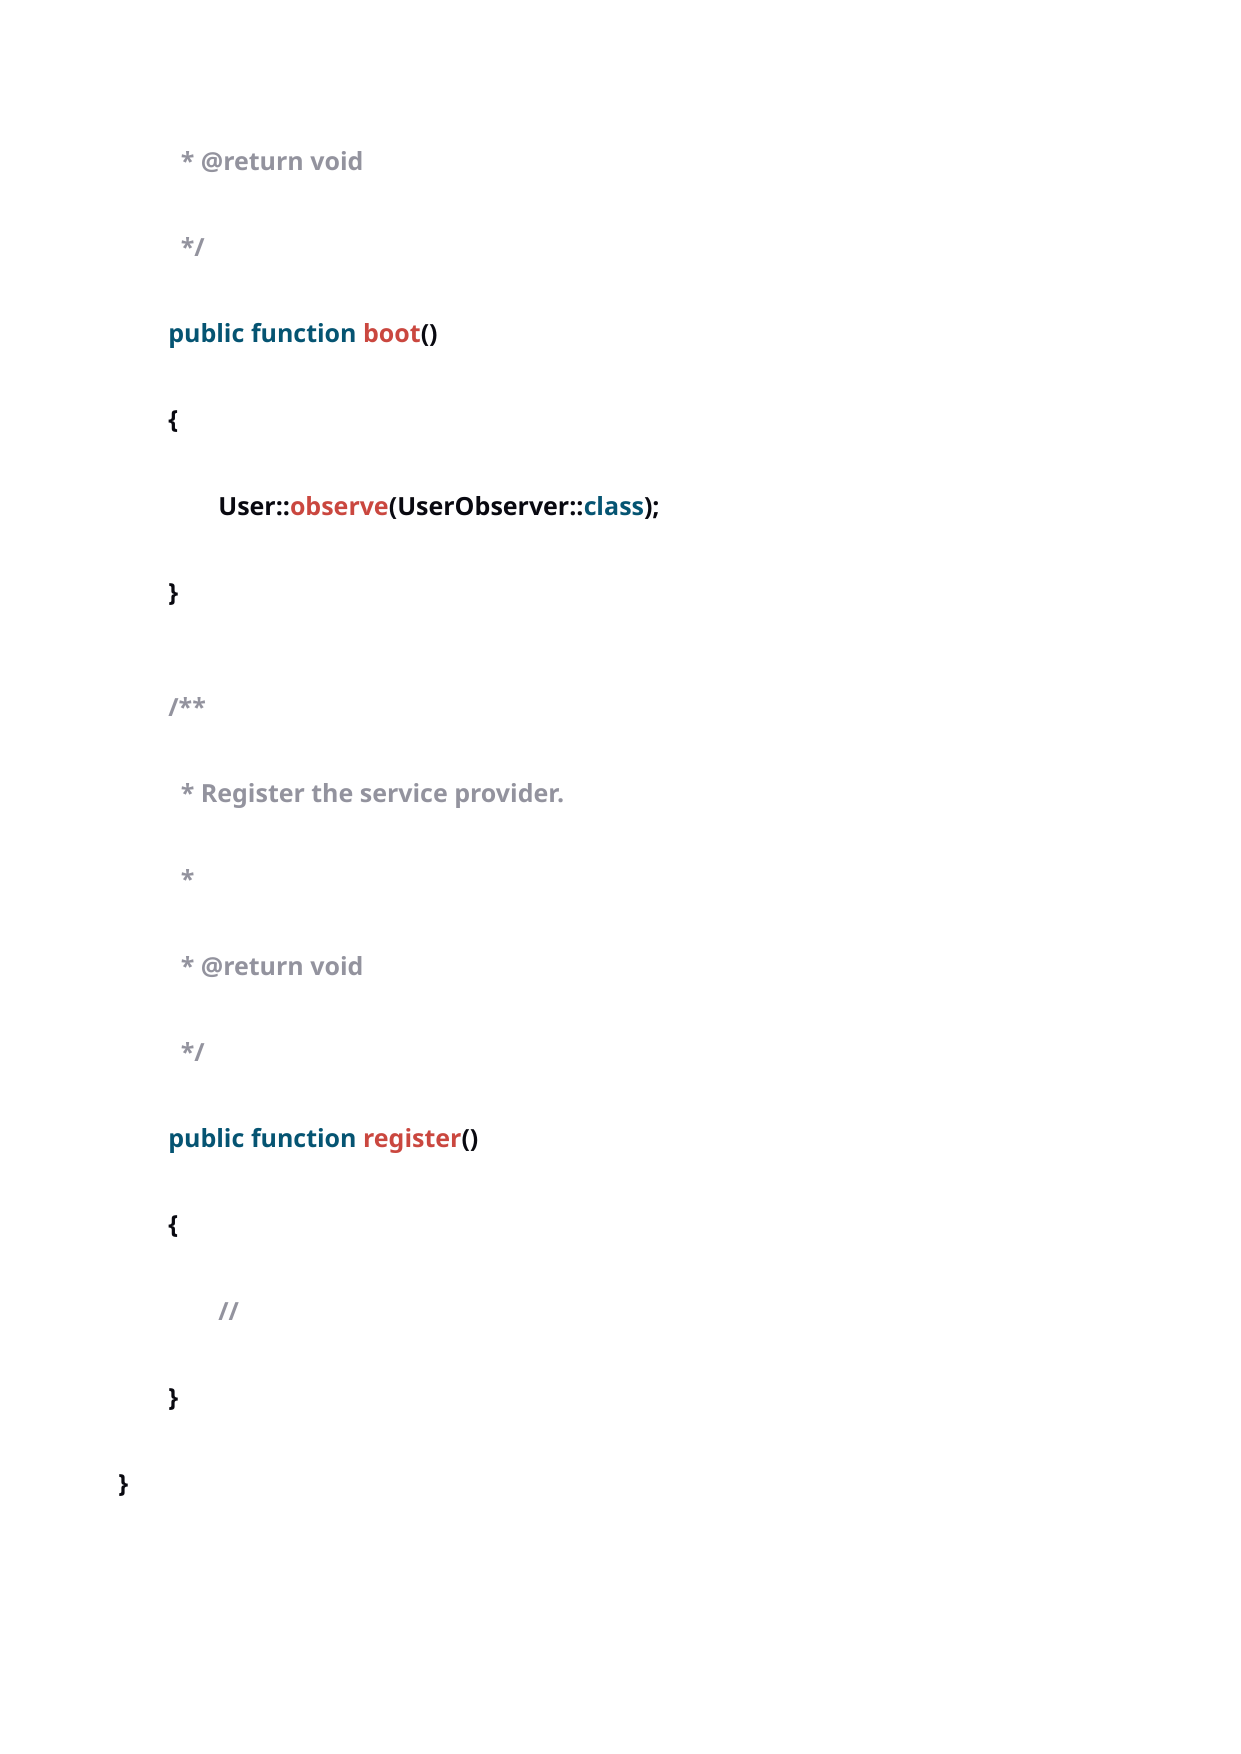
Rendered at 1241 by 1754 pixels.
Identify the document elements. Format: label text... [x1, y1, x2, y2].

text { [118, 381, 1122, 436]
text User::observe(UserObserver::class); [118, 467, 1122, 522]
text public function boot() [118, 294, 1122, 350]
text */ [118, 208, 1122, 264]
text // [118, 1272, 1122, 1327]
text /** [118, 686, 1122, 724]
text * @return void [118, 118, 1122, 177]
text { [118, 1186, 1122, 1241]
text } [118, 1358, 1122, 1414]
text } [118, 1444, 1122, 1500]
text * [118, 841, 1122, 896]
text * @return void [118, 927, 1122, 982]
text public function register() [118, 1099, 1122, 1155]
text */ [118, 1013, 1122, 1069]
text * Register the service provider. [118, 754, 1122, 810]
text } [118, 553, 1122, 609]
